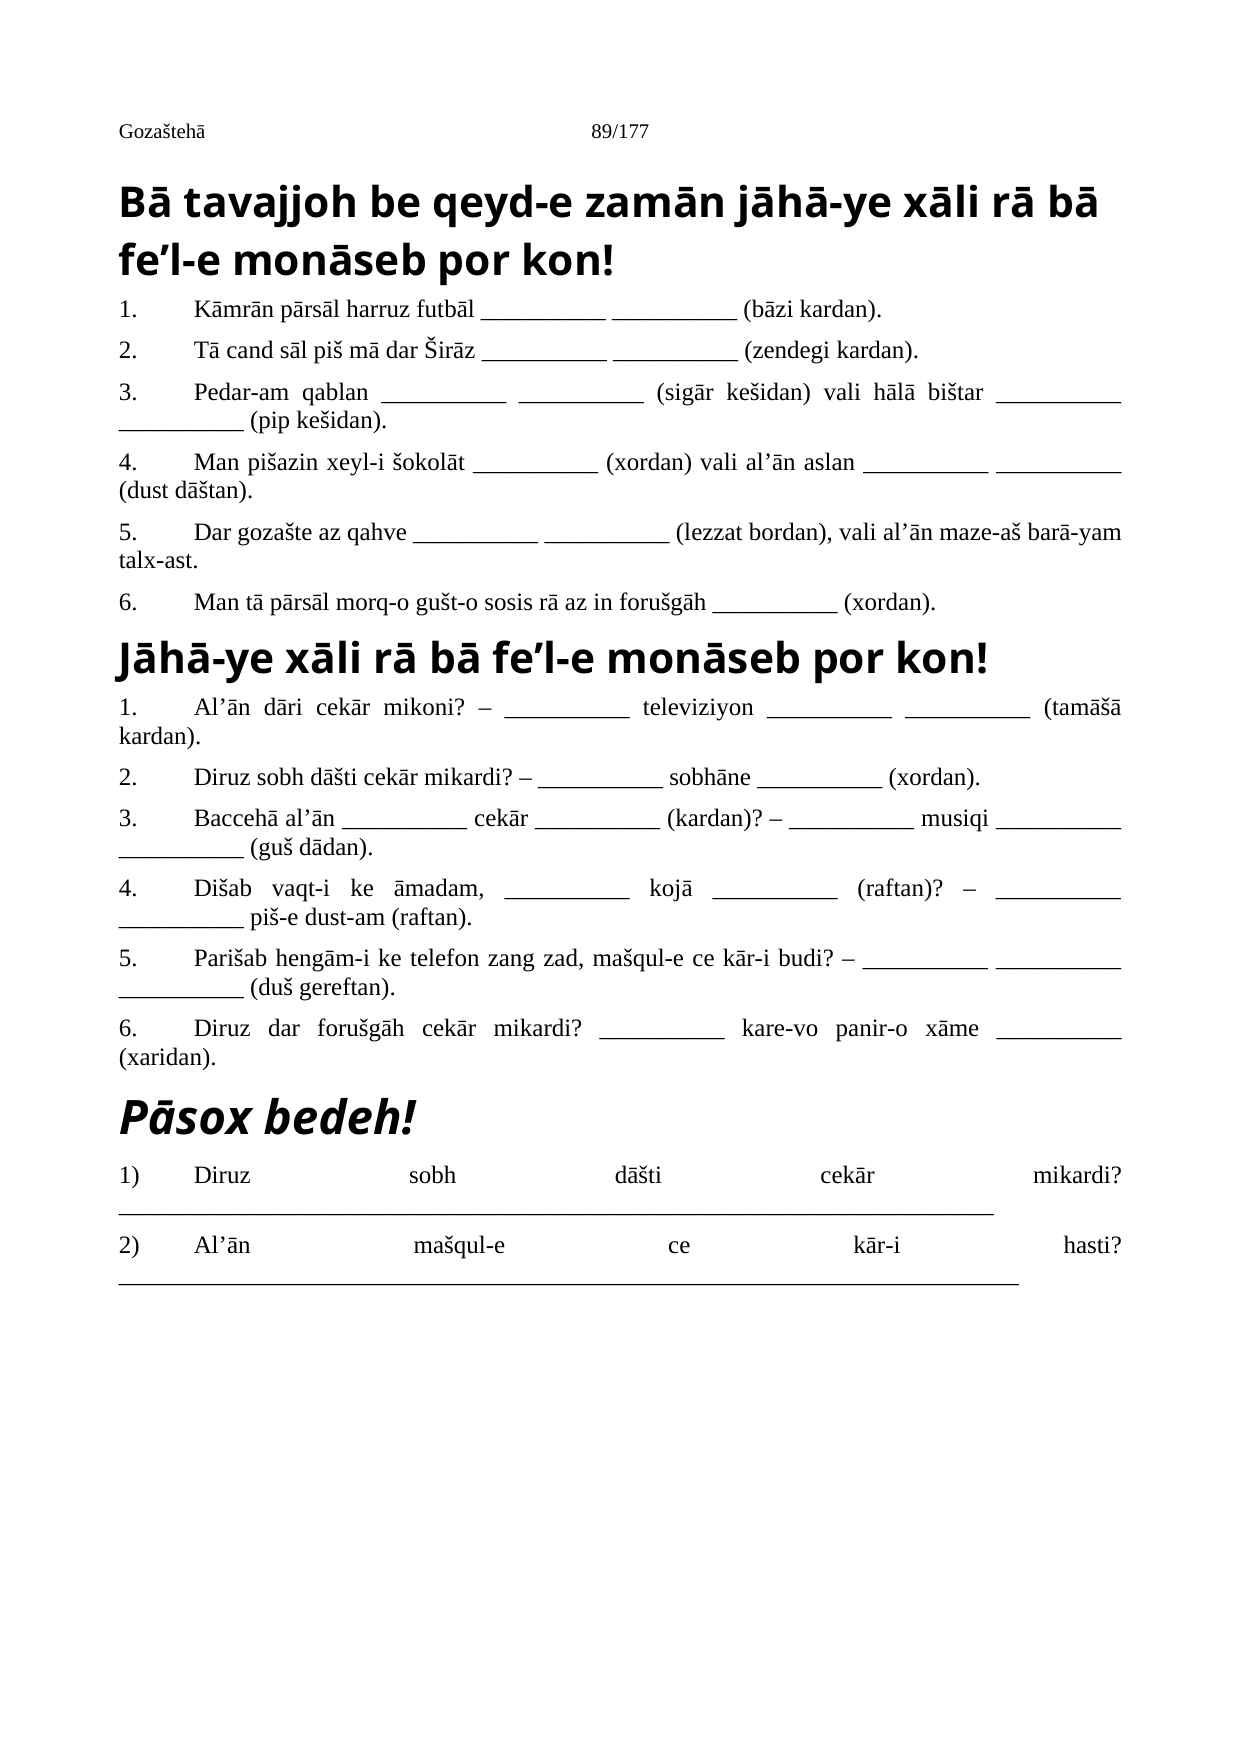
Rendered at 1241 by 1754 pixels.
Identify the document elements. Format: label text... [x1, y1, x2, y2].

list Kāmrān pārsāl harruz futbāl __________ __________ (bāzi kardan). [118, 294, 1122, 323]
subtitle Pāsox bedeh! [118, 1083, 1122, 1148]
subtitle Bā tavajjoh be qeyd‐e zamān jāhā‐ye xāli rā bā fe’l‐e monāseb por kon! [118, 172, 1122, 288]
subtitle Jāhā‐ye xāli rā bā fe’l‐e monāseb por kon! [118, 628, 1122, 686]
list Tā cand sāl piš mā dar Širāz __________ __________ (zendegi kardan). [118, 335, 1122, 364]
list Parišab hengām‐i ke telefon zang zad, mašqul‐e ce kār‐i budi? – __________ __________ __________ (duš gereftan). [118, 943, 1122, 1001]
list Dišab vaqt‐i ke āmadam, __________ kojā __________ (raftan)? – __________ __________ piš‐e dust‐am (raftan). [118, 873, 1122, 931]
list Diruz dar forušgāh cekār mikardi? __________ kare‐vo panir‐o xāme __________ (xaridan). [118, 1013, 1122, 1071]
list Diruz sobh dāšti cekār mikardi? – __________ sobhāne __________ (xordan). [118, 762, 1122, 791]
list Pedar‐am qablan __________ __________ (sigār kešidan) vali hālā bištar __________ __________ (pip kešidan). [118, 377, 1122, 434]
list Man tā pārsāl morq‐o gušt‐o sosis rā az in forušgāh __________ (xordan). [118, 587, 1122, 615]
list Al’ān mašqul‐e ce kār‐i hasti? ________________________________________________________________________ [118, 1231, 1122, 1288]
list Baccehā al’ān __________ cekār __________ (kardan)? – __________ musiqi __________ __________ (guš dādan). [118, 803, 1122, 861]
list Dar gozašte az qahve __________ __________ (lezzat bordan), vali al’ān maze‐aš barā‐yam talx‐ast. [118, 517, 1122, 574]
text 1. Al’ān dāri cekār mikoni? – __________ televiziyon __________ __________ (tamāšā kardan). [118, 692, 1122, 749]
list Man pišazin xeyl‐i šokolāt __________ (xordan) vali al’ān aslan __________ __________ (dust dāštan). [118, 447, 1122, 504]
list Diruz sobh dāšti cekār mikardi? ______________________________________________________________________ [118, 1161, 1122, 1218]
